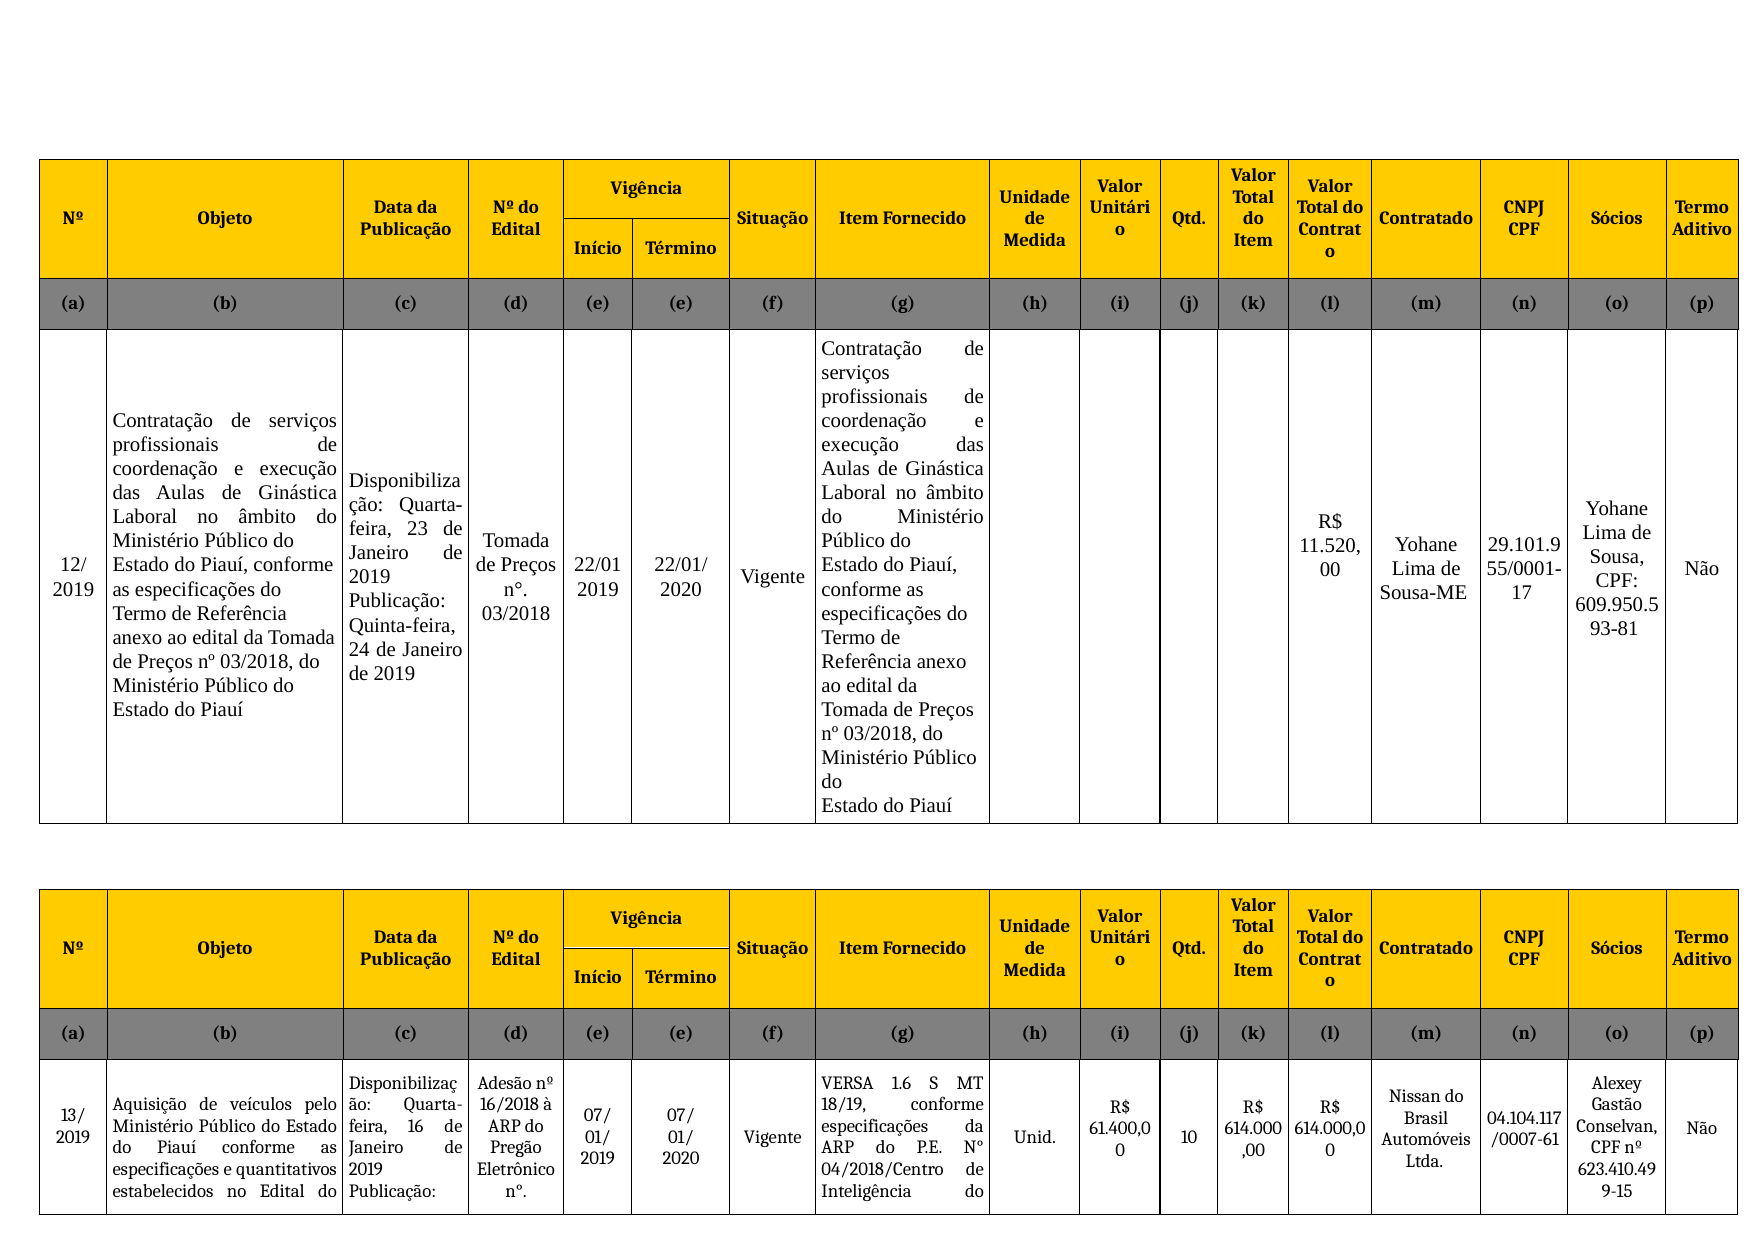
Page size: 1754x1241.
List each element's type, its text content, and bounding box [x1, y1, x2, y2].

table_cell Disponibilização: Quarta-feira, 16 de Janeiro de 2019 Publicação: [343, 1060, 468, 1214]
table_cell Início [564, 949, 632, 1008]
table_header Sócios [1569, 890, 1666, 1008]
table_cell (l) [1289, 279, 1371, 329]
table_cell [990, 330, 1079, 823]
table_cell (g) [816, 1009, 989, 1059]
table_cell Não [1666, 1060, 1737, 1214]
table_cell (b) [108, 1009, 343, 1059]
table_header Objeto [108, 890, 343, 1008]
table_cell (o) [1569, 279, 1666, 329]
table_header Valor Unitário [1081, 160, 1160, 278]
table_header Unidade de Medida [990, 160, 1080, 278]
table_cell (f) [730, 1009, 815, 1059]
table_cell Não [1666, 330, 1737, 823]
table_cell Yohane Lima de Sousa, CPF: 609.950.593-81 [1568, 330, 1665, 823]
table_cell (e) [564, 1009, 632, 1059]
table_header Sócios [1569, 160, 1666, 278]
table_cell Vigente [730, 330, 815, 823]
table_header CNPJ CPF [1481, 160, 1568, 278]
table_cell (p) [1667, 1009, 1738, 1059]
table_cell Disponibilização: Quarta-feira, 23 de Janeiro de 2019 Publicação: Quinta-feira, 24 de Janeiro de 2019 [343, 330, 468, 823]
table_cell (n) [1481, 1009, 1568, 1059]
table_cell (c) [344, 1009, 468, 1059]
table_cell VERSA 1.6 S MT 18/19, conforme especificações da ARP do P.E. N° 04/2018/Centro de Inteligência do [816, 1060, 989, 1214]
table_cell 10 [1161, 1060, 1217, 1214]
table_header Unidade de Medida [990, 890, 1080, 1008]
table_cell (k) [1219, 279, 1288, 329]
table_cell Nissan do Brasil Automóveis Ltda. [1372, 1060, 1480, 1214]
table_header Valor Total do Item [1219, 890, 1288, 1008]
table_header Contratado [1372, 160, 1480, 278]
table_header Situação [730, 890, 815, 1008]
table_cell R$ 61.400,00 [1080, 1060, 1159, 1214]
table_header Nº do Edital [469, 160, 563, 278]
table_cell (n) [1481, 279, 1568, 329]
table_cell (a) [40, 279, 107, 329]
table_cell Início [564, 219, 632, 278]
table_cell Adesão nº 16/2018 à ARP do Pregão Eletrônico n°. [469, 1060, 563, 1214]
table_header CNPJ CPF [1481, 890, 1568, 1008]
table_cell (i) [1081, 1009, 1160, 1059]
table_cell [1218, 330, 1288, 823]
table_cell 13/ 2019 [40, 1060, 106, 1214]
table_header Objeto [108, 160, 343, 278]
table_header Valor Total do Item [1219, 160, 1288, 278]
table_header Qtd. [1161, 160, 1218, 278]
table_header Data da Publicação [344, 890, 468, 1008]
table_cell (o) [1569, 1009, 1666, 1059]
table_cell (j) [1161, 279, 1218, 329]
table_cell R$ 614.000,00 [1289, 1060, 1371, 1214]
table_cell (k) [1219, 1009, 1288, 1059]
table_cell (p) [1667, 279, 1738, 329]
table_cell R$ 11.520,00 [1289, 330, 1371, 823]
table_header Vigência [564, 160, 729, 218]
table_cell (m) [1372, 1009, 1480, 1059]
table_cell Término [633, 949, 729, 1008]
table_header Data da Publicação [344, 160, 468, 278]
table_cell (h) [990, 279, 1080, 329]
table_header Situação [730, 160, 815, 278]
table_cell R$ 614.000,00 [1218, 1060, 1288, 1214]
table_cell (d) [469, 1009, 563, 1059]
table_cell (h) [990, 1009, 1080, 1059]
table_header Nº [40, 160, 107, 278]
table_header Valor Unitário [1081, 890, 1160, 1008]
table_header Qtd. [1161, 890, 1218, 1008]
table_cell (f) [730, 279, 815, 329]
table_header Valor Total do Contrato [1289, 890, 1371, 1008]
table_cell Aquisição de veículos pelo Ministério Público do Estado do Piauí conforme as especificações e quantitativos estabelecidos no Edital do [107, 1060, 342, 1214]
table_cell (d) [469, 279, 563, 329]
table_cell (m) [1372, 279, 1480, 329]
table_cell (i) [1081, 279, 1160, 329]
table_cell (l) [1289, 1009, 1371, 1059]
table_header Item Fornecido [816, 160, 989, 278]
table_cell (g) [816, 279, 989, 329]
table_cell Vigente [730, 1060, 815, 1214]
table_cell (e) [633, 279, 729, 329]
table_cell 12/ 2019 [40, 330, 106, 823]
table_cell (a) [40, 1009, 107, 1059]
table_cell 22/01 2019 [564, 330, 631, 823]
table_cell (e) [564, 279, 632, 329]
table_header Valor Total do Contrato [1289, 160, 1371, 278]
table_cell (j) [1161, 1009, 1218, 1059]
table_header Termo Aditivo [1667, 890, 1738, 1008]
table_cell Unid. [990, 1060, 1079, 1214]
table_cell 07/ 01/ 2019 [564, 1060, 631, 1214]
table_cell 22/01/ 2020 [632, 330, 729, 823]
table_cell Contratação de serviços profissionais de coordenação e execução das Aulas de Ginástica Laboral no âmbito do Ministério Público do Estado do Piauí, conforme as especificações do Termo de Referência anexo ao edital da Tomada de Preços nº 03/2018, do Ministério Público do Estado do Piauí [107, 330, 342, 823]
table_header Item Fornecido [816, 890, 989, 1008]
table_cell 07/ 01/ 2020 [632, 1060, 729, 1214]
table_header Termo Aditivo [1667, 160, 1738, 278]
table_header Vigência [564, 890, 729, 947]
table_cell Contratação de serviços profissionais de coordenação e execução das Aulas de Ginástica Laboral no âmbito do Ministério Público do Estado do Piauí, conforme as especificações do Termo de Referência anexo ao edital da Tomada de Preços nº 03/2018, do Ministério Público do Estado do Piauí [816, 330, 989, 823]
table_cell (b) [108, 279, 343, 329]
table_header Nº do Edital [469, 890, 563, 1008]
table_cell 29.101.955/0001-17 [1481, 330, 1567, 823]
table_cell 04.104.117/0007-61 [1481, 1060, 1567, 1214]
table_cell (c) [344, 279, 468, 329]
table_cell [1080, 330, 1159, 823]
table_cell [1161, 330, 1217, 823]
table_cell (e) [633, 1009, 729, 1059]
table_header Nº [40, 890, 107, 1008]
table_cell Yohane Lima de Sousa-ME [1372, 330, 1480, 823]
table_cell Tomada de Preços n°. 03/2018 [469, 330, 563, 823]
table_cell Alexey Gastão Conselvan, CPF nº 623.410.499-15 [1568, 1060, 1665, 1214]
table_header Contratado [1372, 890, 1480, 1008]
table_cell Término [633, 219, 729, 278]
